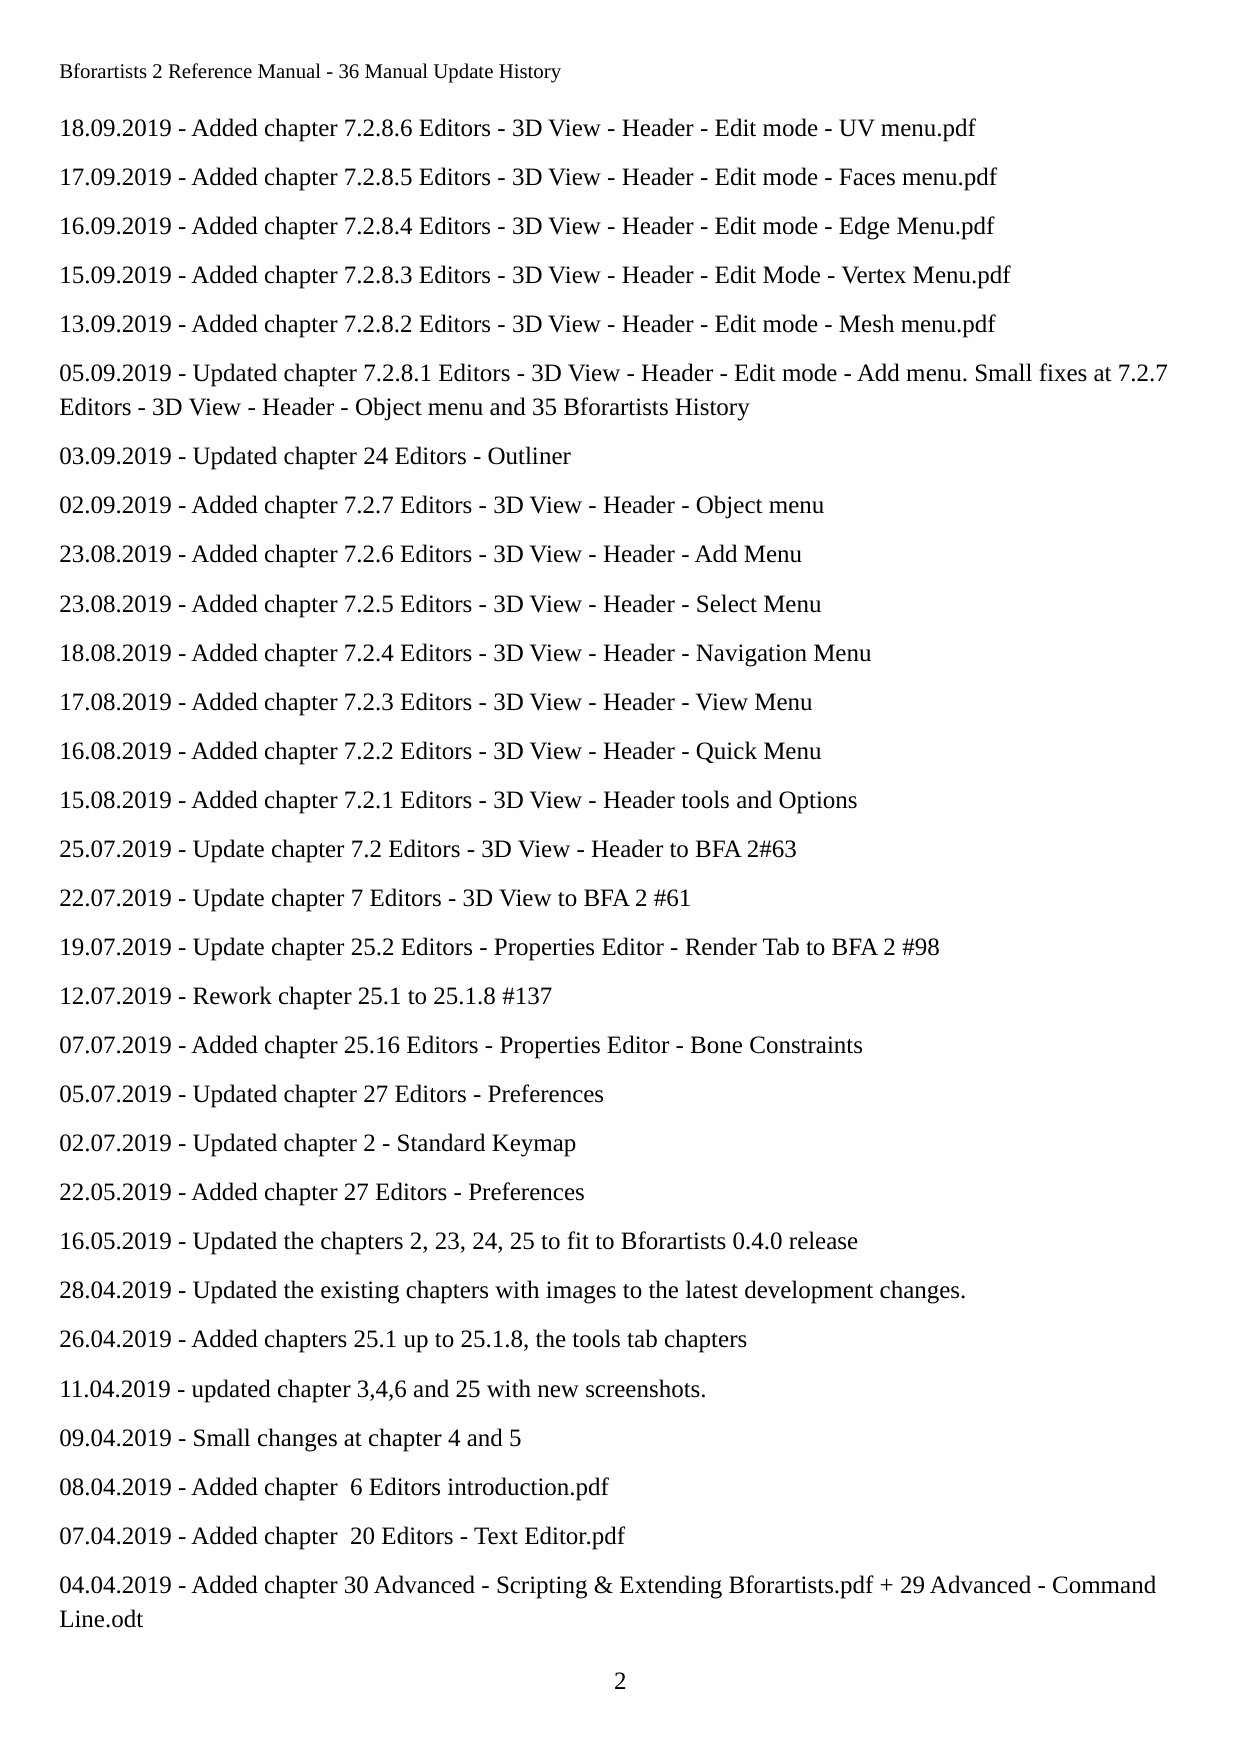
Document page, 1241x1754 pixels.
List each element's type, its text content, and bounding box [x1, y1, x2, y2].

text 03.09.2019 - Updated chapter 24 Editors - Outliner [59, 441, 1181, 470]
text 26.04.2019 - Added chapters 25.1 up to 25.1.8, the tools tab chapters [59, 1324, 1181, 1353]
text 19.07.2019 - Update chapter 25.2 Editors - Properties Editor - Render Tab to BFA 2 #98 [59, 932, 1181, 961]
text 23.08.2019 - Added chapter 7.2.6 Editors - 3D View - Header - Add Menu [59, 539, 1181, 568]
text 16.09.2019 - Added chapter 7.2.8.4 Editors - 3D View - Header - Edit mode - Edge Menu.pdf [59, 211, 1181, 239]
text 22.05.2019 - Added chapter 27 Editors - Preferences [59, 1177, 1181, 1206]
text 16.05.2019 - Updated the chapters 2, 23, 24, 25 to fit to Bforartists 0.4.0 release [59, 1226, 1181, 1255]
text 28.04.2019 - Updated the existing chapters with images to the latest development changes. [59, 1276, 1181, 1304]
text 05.09.2019 - Updated chapter 7.2.8.1 Editors - 3D View - Header - Edit mode - Add menu. Small fixes at 7.2.7 Editors - 3D View - Header - Object menu and 35 Bforartists History [59, 358, 1181, 421]
text 04.04.2019 - Added chapter 30 Advanced - Scripting & Extending Bforartists.pdf + 29 Advanced - Command Line.odt [59, 1570, 1181, 1633]
text 17.09.2019 - Added chapter 7.2.8.5 Editors - 3D View - Header - Edit mode - Faces menu.pdf [59, 162, 1181, 190]
text 08.04.2019 - Added chapter 6 Editors introduction.pdf [59, 1472, 1181, 1501]
text 22.07.2019 - Update chapter 7 Editors - 3D View to BFA 2 #61 [59, 883, 1181, 912]
text 07.04.2019 - Added chapter 20 Editors - Text Editor.pdf [59, 1521, 1181, 1549]
text 12.07.2019 - Rework chapter 25.1 to 25.1.8 #137 [59, 981, 1181, 1010]
text 05.07.2019 - Updated chapter 27 Editors - Preferences [59, 1079, 1181, 1108]
text 17.08.2019 - Added chapter 7.2.3 Editors - 3D View - Header - View Menu [59, 687, 1181, 716]
text 02.09.2019 - Added chapter 7.2.7 Editors - 3D View - Header - Object menu [59, 491, 1181, 519]
text 15.08.2019 - Added chapter 7.2.1 Editors - 3D View - Header tools and Options [59, 785, 1181, 814]
text 25.07.2019 - Update chapter 7.2 Editors - 3D View - Header to BFA 2#63 [59, 834, 1181, 863]
text 16.08.2019 - Added chapter 7.2.2 Editors - 3D View - Header - Quick Menu [59, 736, 1181, 764]
text 18.08.2019 - Added chapter 7.2.4 Editors - 3D View - Header - Navigation Menu [59, 638, 1181, 666]
text 09.04.2019 - Small changes at chapter 4 and 5 [59, 1423, 1181, 1451]
text 13.09.2019 - Added chapter 7.2.8.2 Editors - 3D View - Header - Edit mode - Mesh menu.pdf [59, 309, 1181, 338]
text 15.09.2019 - Added chapter 7.2.8.3 Editors - 3D View - Header - Edit Mode - Vertex Menu.pdf [59, 260, 1181, 288]
text 07.07.2019 - Added chapter 25.16 Editors - Properties Editor - Bone Constraints [59, 1030, 1181, 1059]
text 02.07.2019 - Updated chapter 2 - Standard Keymap [59, 1128, 1181, 1157]
text 23.08.2019 - Added chapter 7.2.5 Editors - 3D View - Header - Select Menu [59, 589, 1181, 617]
text 11.04.2019 - updated chapter 3,4,6 and 25 with new screenshots. [59, 1374, 1181, 1402]
text 18.09.2019 - Added chapter 7.2.8.6 Editors - 3D View - Header - Edit mode - UV menu.pdf [59, 113, 1181, 141]
